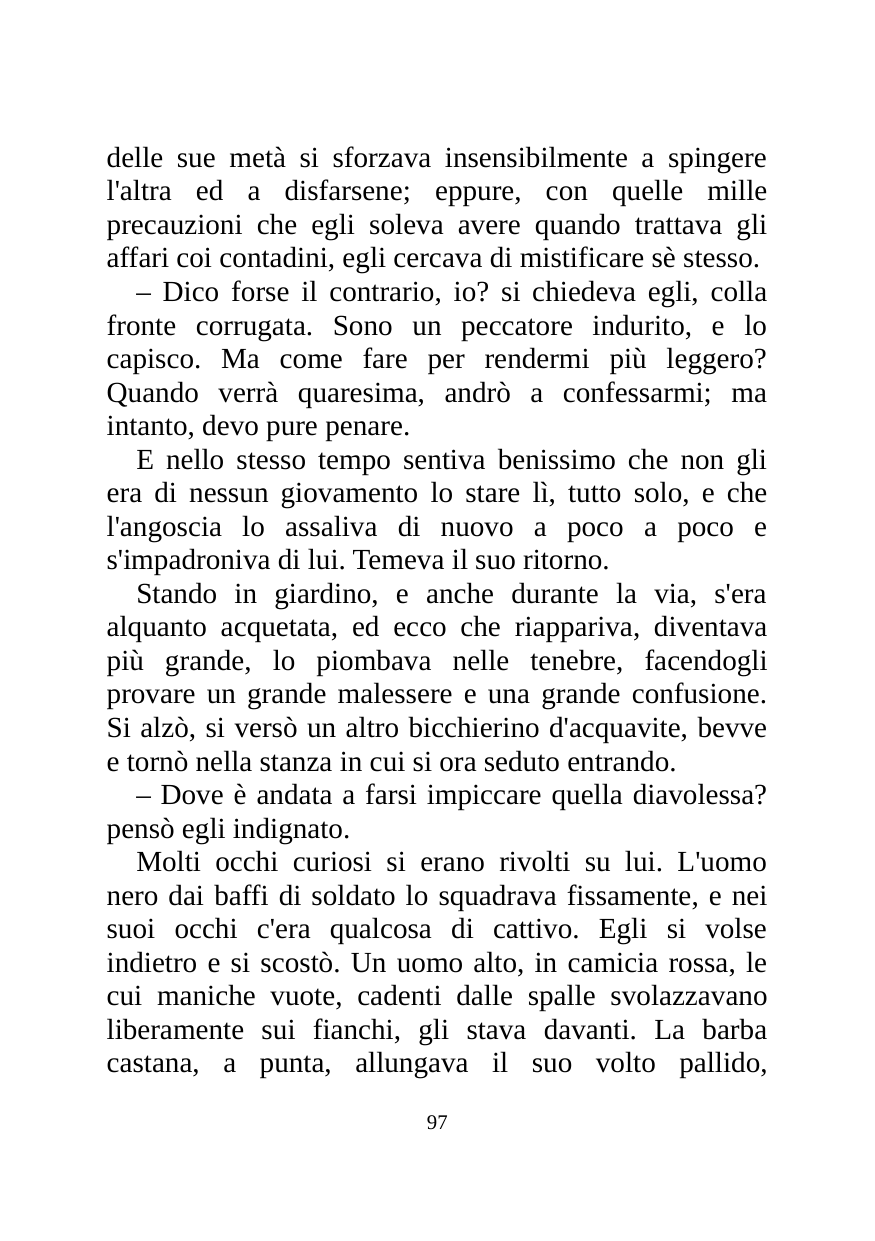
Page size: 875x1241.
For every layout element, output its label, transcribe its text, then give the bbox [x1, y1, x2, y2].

text delle sue metà si sforzava insensibilmente a spingere l'altra ed a disfarsene; eppure, con quelle mille precauzioni che egli soleva avere quando trattava gli affari coi contadini, egli cercava di mistificare sè stesso. [106, 140, 768, 274]
text Stando in giardino, e anche durante la via, s'era alquanto acquetata, ed ecco che riappariva, diventava più grande, lo piombava nelle tenebre, facendogli provare un grande malessere e una grande confusione. Si alzò, si versò un altro bicchierino d'acquavite, bevve e tornò nella stanza in cui si ora seduto entrando. [106, 576, 768, 777]
text – Dove è andata a farsi impiccare quella diavolessa? pensò egli indignato. [106, 777, 768, 844]
text Molti occhi curiosi si erano rivolti su lui. L'uomo nero dai baffi di soldato lo squadrava fissamente, e nei suoi occhi c'era qualcosa di cattivo. Egli si volse indietro e si scostò. Un uomo alto, in camicia rossa, le cui maniche vuote, cadenti dalle spalle svolazzavano liberamente sui fianchi, gli stava davanti. La barba castana, a punta, allungava il suo volto pallido, [106, 844, 768, 1079]
text – Dico forse il contrario, io? si chiedeva egli, colla fronte corrugata. Sono un peccatore indurito, e lo capisco. Ma come fare per rendermi più leggero? Quando verrà quaresima, andrò a confessarmi; ma intanto, devo pure penare. [106, 274, 768, 442]
text E nello stesso tempo sentiva benissimo che non gli era di nessun giovamento lo stare lì, tutto solo, e che l'angoscia lo assaliva di nuovo a poco a poco e s'impadroniva di lui. Temeva il suo ritorno. [106, 442, 768, 576]
